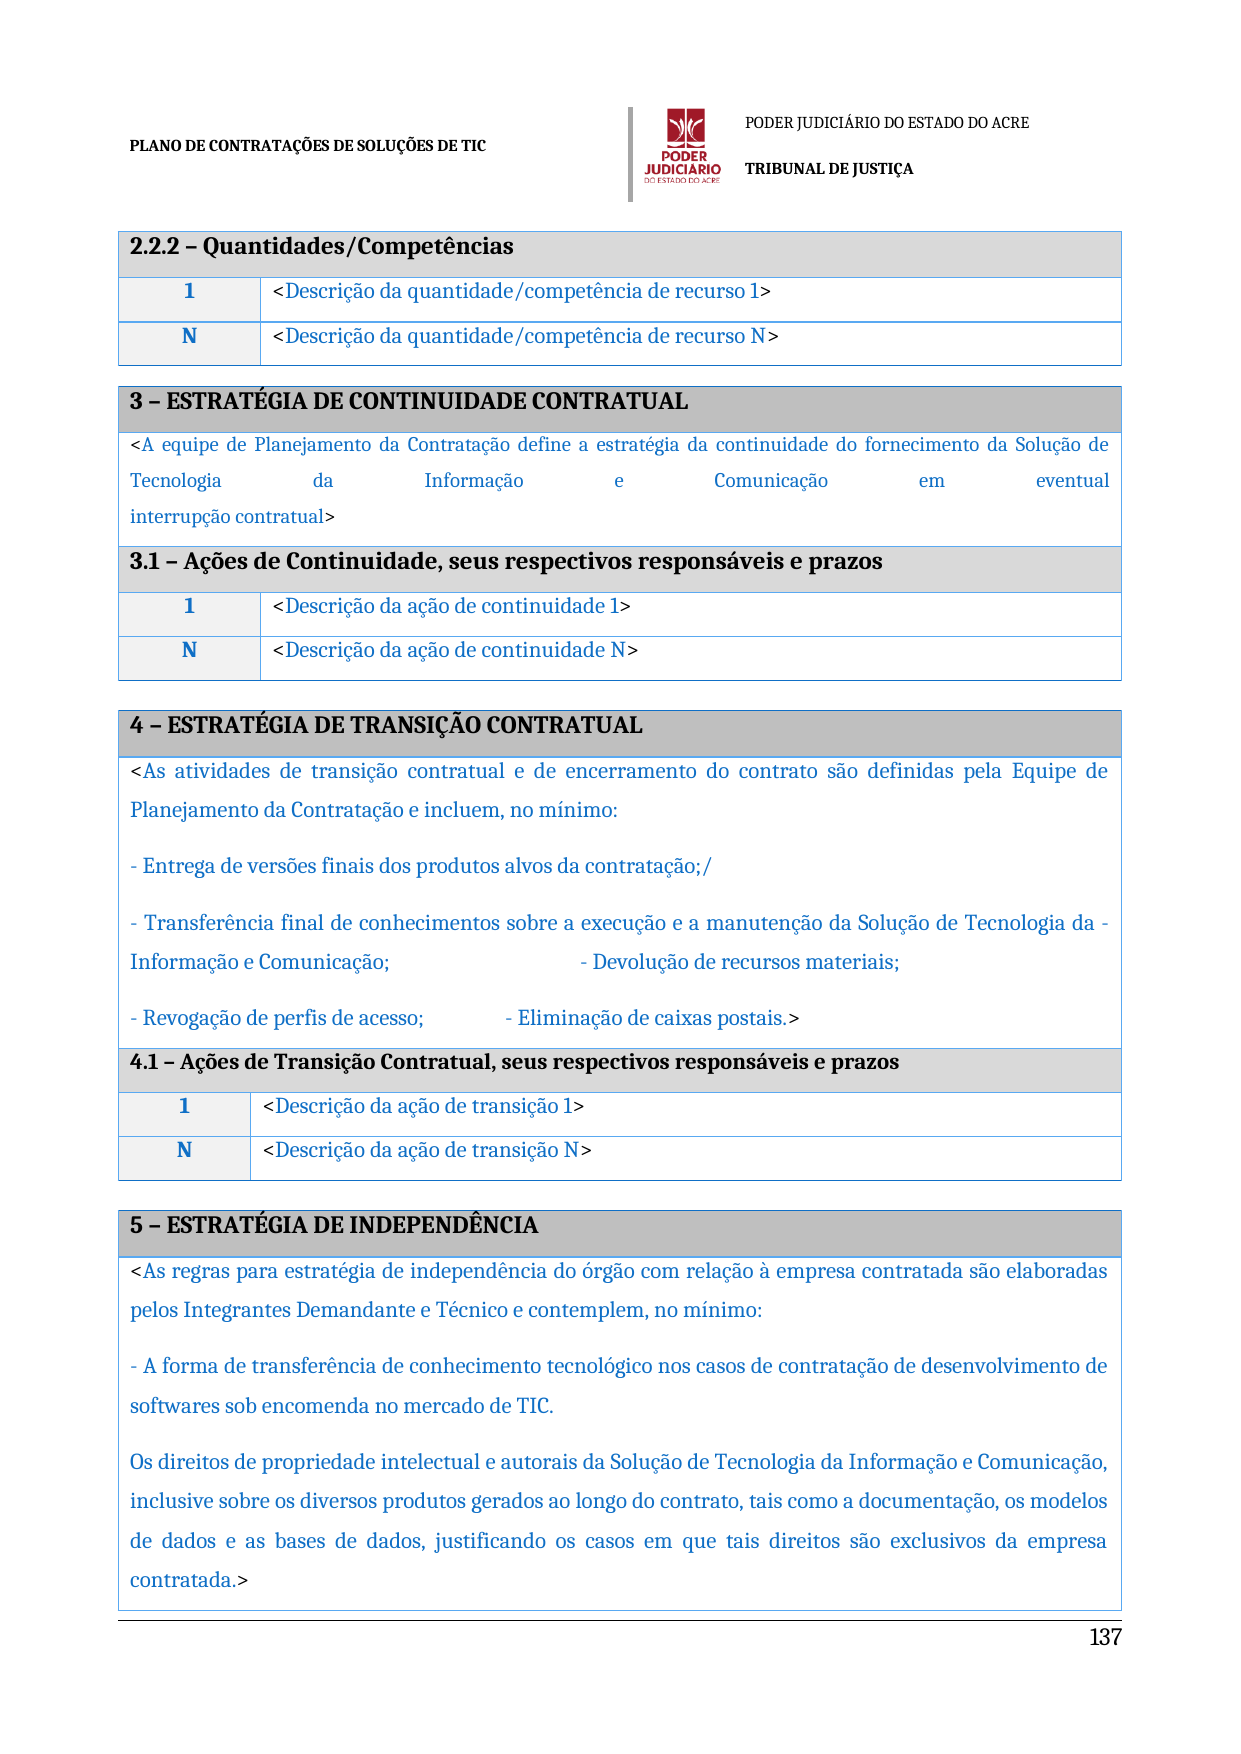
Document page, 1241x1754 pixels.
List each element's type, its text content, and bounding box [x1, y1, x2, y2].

picture [641, 106, 723, 186]
table_cell <Descrição da quantidade/competência de recurso 1> [261, 278, 1121, 321]
table_cell <As regras para estratégia de independência do órgão com relação à empresa contratada são elaboradas pelos Integrantes Demandante e Técnico e contemplem, no mínimo: - A forma de transferência de conhecimento tecnológico nos casos de contratação de desenvolvimento de softwares sob encomenda no mercado de TIC. Os direitos de propriedade intelectual e autorais da Solução de Tecnologia da Informação e Comunicação, inclusive sobre os diversos produtos gerados ao longo do contrato, tais como a documentação, os modelos de dados e as bases de dados, justificando os casos em que tais direitos são exclusivos da empresa contratada.> [119, 1258, 1121, 1610]
table_cell <Descrição da ação de transição N> [251, 1137, 1121, 1180]
table_cell <Descrição da ação de continuidade N> [261, 637, 1121, 680]
table_cell 3.1 – Ações de Continuidade, seus respectivos responsáveis e prazos [119, 547, 1121, 592]
table_cell 2.2.2 – Quantidades/Competências [119, 232, 1121, 277]
table_cell N [119, 1137, 250, 1180]
table_cell N [119, 637, 260, 680]
table_cell 1 [119, 278, 260, 321]
table_cell <Descrição da ação de continuidade 1> [261, 593, 1121, 636]
table_cell <Descrição da quantidade/competência de recurso N> [261, 323, 1121, 365]
table_cell 1 [119, 593, 260, 636]
table_header 4 – ESTRATÉGIA DE TRANSIÇÃO CONTRATUAL [119, 711, 1121, 756]
table_cell <Descrição da ação de transição 1> [251, 1093, 1121, 1136]
table_cell <A equipe de Planejamento da Contratação define a estratégia da continuidade do fornecimento da Solução de Tecnologia da Informação e Comunicação em eventual interrupção contratual> [119, 433, 1121, 546]
table_cell <As atividades de transição contratual e de encerramento do contrato são definidas pela Equipe de Planejamento da Contratação e incluem, no mínimo: - Entrega de versões finais dos produtos alvos da contratação;/ - Transferência final de conhecimentos sobre a execução e a manutenção da Solução de Tecnologia da - Informação e Comunicação; - Devolução de recursos materiais; - Revogação de perfis de acesso; - Eliminação de caixas postais.> [119, 758, 1121, 1048]
table_header 3 – ESTRATÉGIA DE CONTINUIDADE CONTRATUAL [119, 387, 1121, 432]
table_cell 1 [119, 1093, 250, 1136]
table_cell N [119, 323, 260, 365]
table_header 5 – ESTRATÉGIA DE INDEPENDÊNCIA [119, 1211, 1121, 1256]
table_cell 4.1 – Ações de Transição Contratual, seus respectivos responsáveis e prazos [119, 1049, 1121, 1092]
